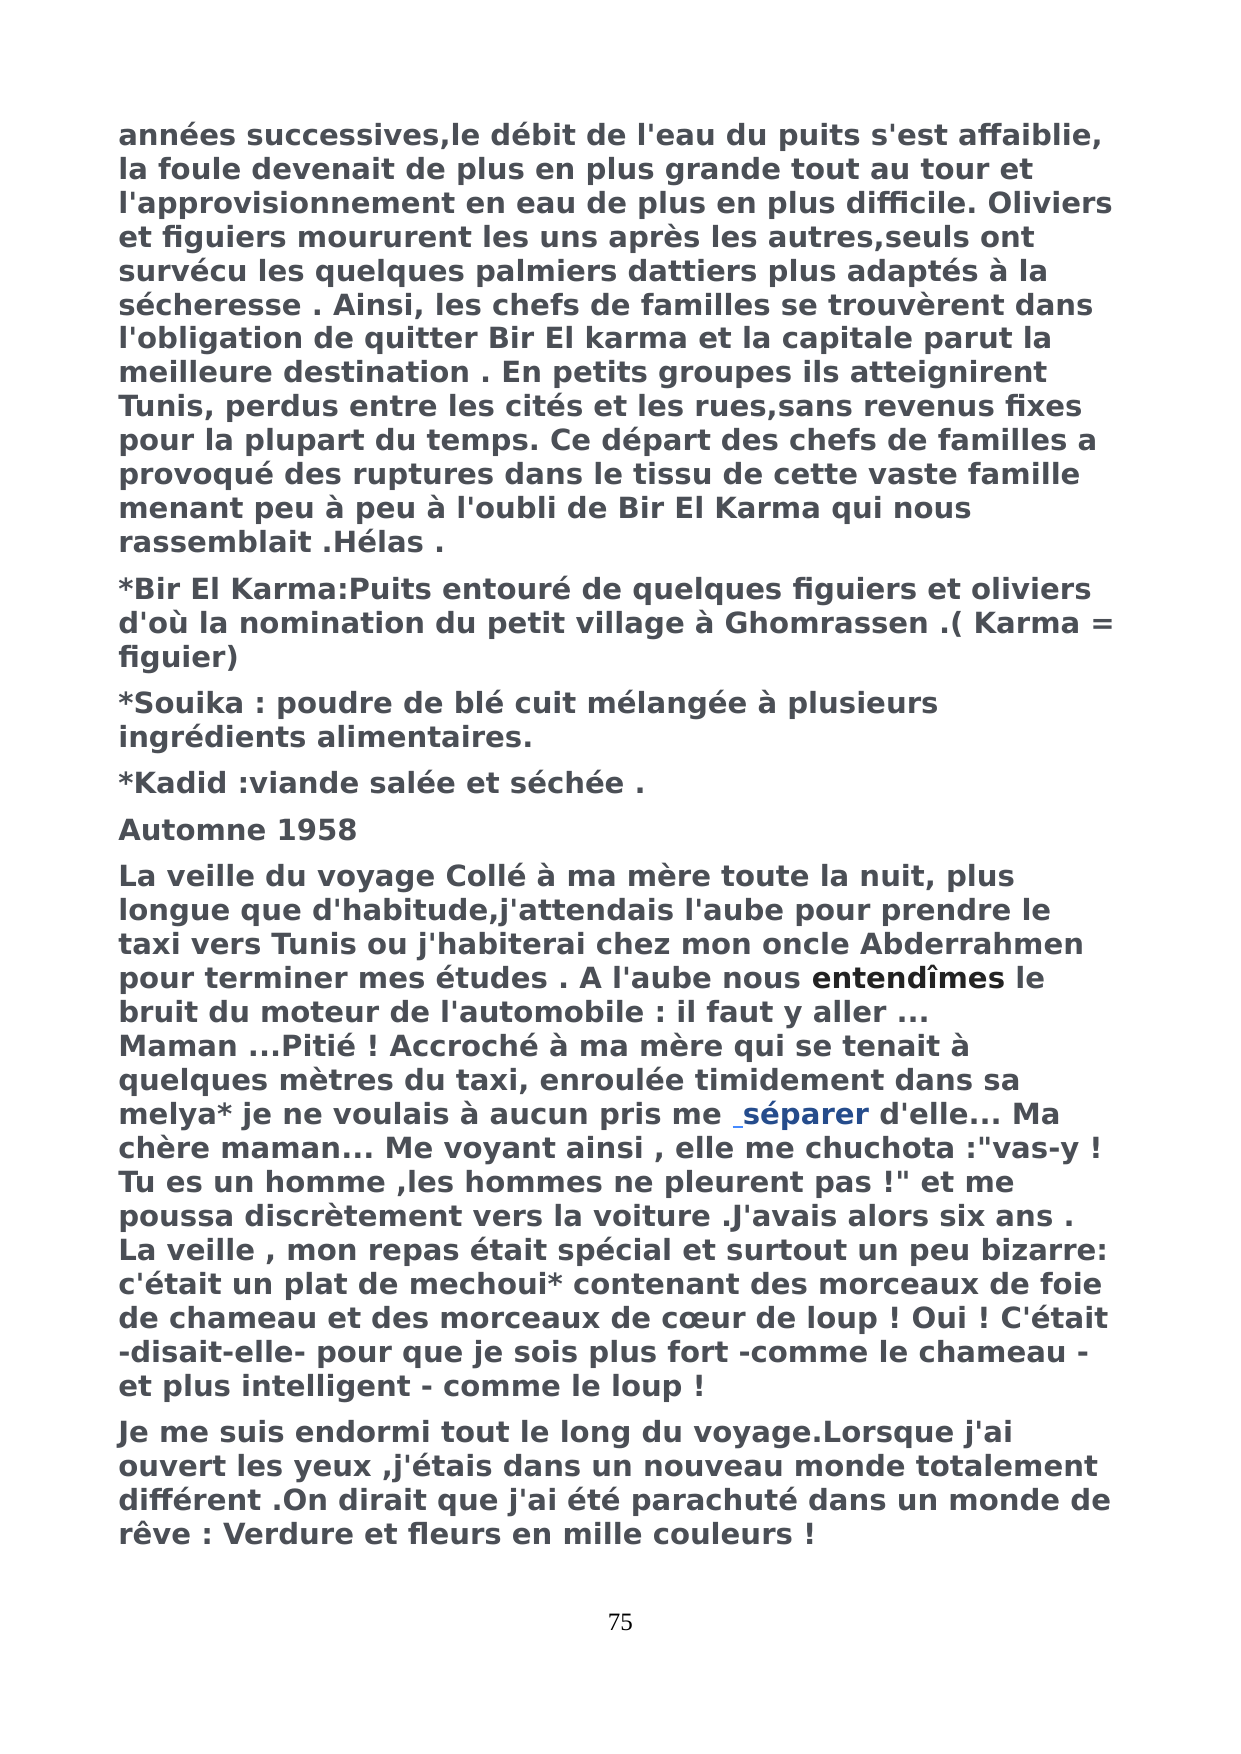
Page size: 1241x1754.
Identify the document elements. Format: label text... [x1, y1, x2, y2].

subtitle *Souika : poudre de blé cuit mélangée à plusieurs ingrédients alimentaires. [118, 686, 1122, 754]
subtitle Je me suis endormi tout le long du voyage.Lorsque j'ai ouvert les yeux ,j'étais dans un nouveau monde totalement différent .On dirait que j'ai été parachuté dans un monde de rêve : Verdure et fleurs en mille couleurs ! [118, 1416, 1122, 1551]
subtitle années successives,le débit de l'eau du puits s'est affaiblie, la foule devenait de plus en plus grande tout au tour et l'approvisionnement en eau de plus en plus difficile. Oliviers et figuiers moururent les uns après les autres,seuls ont survécu les quelques palmiers dattiers plus adaptés à la sécheresse . Ainsi, les chefs de familles se trouvèrent dans l'obligation de quitter Bir El karma et la capitale parut la meilleure destination . En petits groupes ils atteignirent Tunis, perdus entre les cités et les rues,sans revenus fixes pour la plupart du temps. Ce départ des chefs de familles a provoqué des ruptures dans le tissu de cette vaste famille menant peu à peu à l'oubli de Bir El Karma qui nous rassemblait .Hélas . [118, 118, 1122, 559]
subtitle La veille du voyage Collé à ma mère toute la nuit, plus longue que d'habitude,j'attendais l'aube pour prendre le taxi vers Tunis ou j'habiterai chez mon oncle Abderrahmen pour terminer mes études . A l'aube nous entendîmes le bruit du moteur de l'automobile : il faut y aller ... Maman ...Pitié ! Accroché à ma mère qui se tenait à quelques mètres du taxi, enroulée timidement dans sa melya* je ne voulais à aucun pris me séparer d'elle... Ma chère maman... Me voyant ainsi , elle me chuchota :"vas-y ! Tu es un homme ,les hommes ne pleurent pas !" et me poussa discrètement vers la voiture .J'avais alors six ans . La veille , mon repas était spécial et surtout un peu bizarre: c'était un plat de mechoui* contenant des morceaux de foie de chameau et des morceaux de cœur de loup ! Oui ! C'était -disait-elle- pour que je sois plus fort -comme le chameau - et plus intelligent - comme le loup ! [118, 860, 1122, 1403]
subtitle Automne 1958 [118, 813, 1122, 847]
subtitle *Kadid :viande salée et séchée . [118, 767, 1122, 801]
subtitle *Bir El Karma:Puits entouré de quelques figuiers et oliviers d'où la nomination du petit village à Ghomrassen .( Karma = figuier) [118, 572, 1122, 674]
